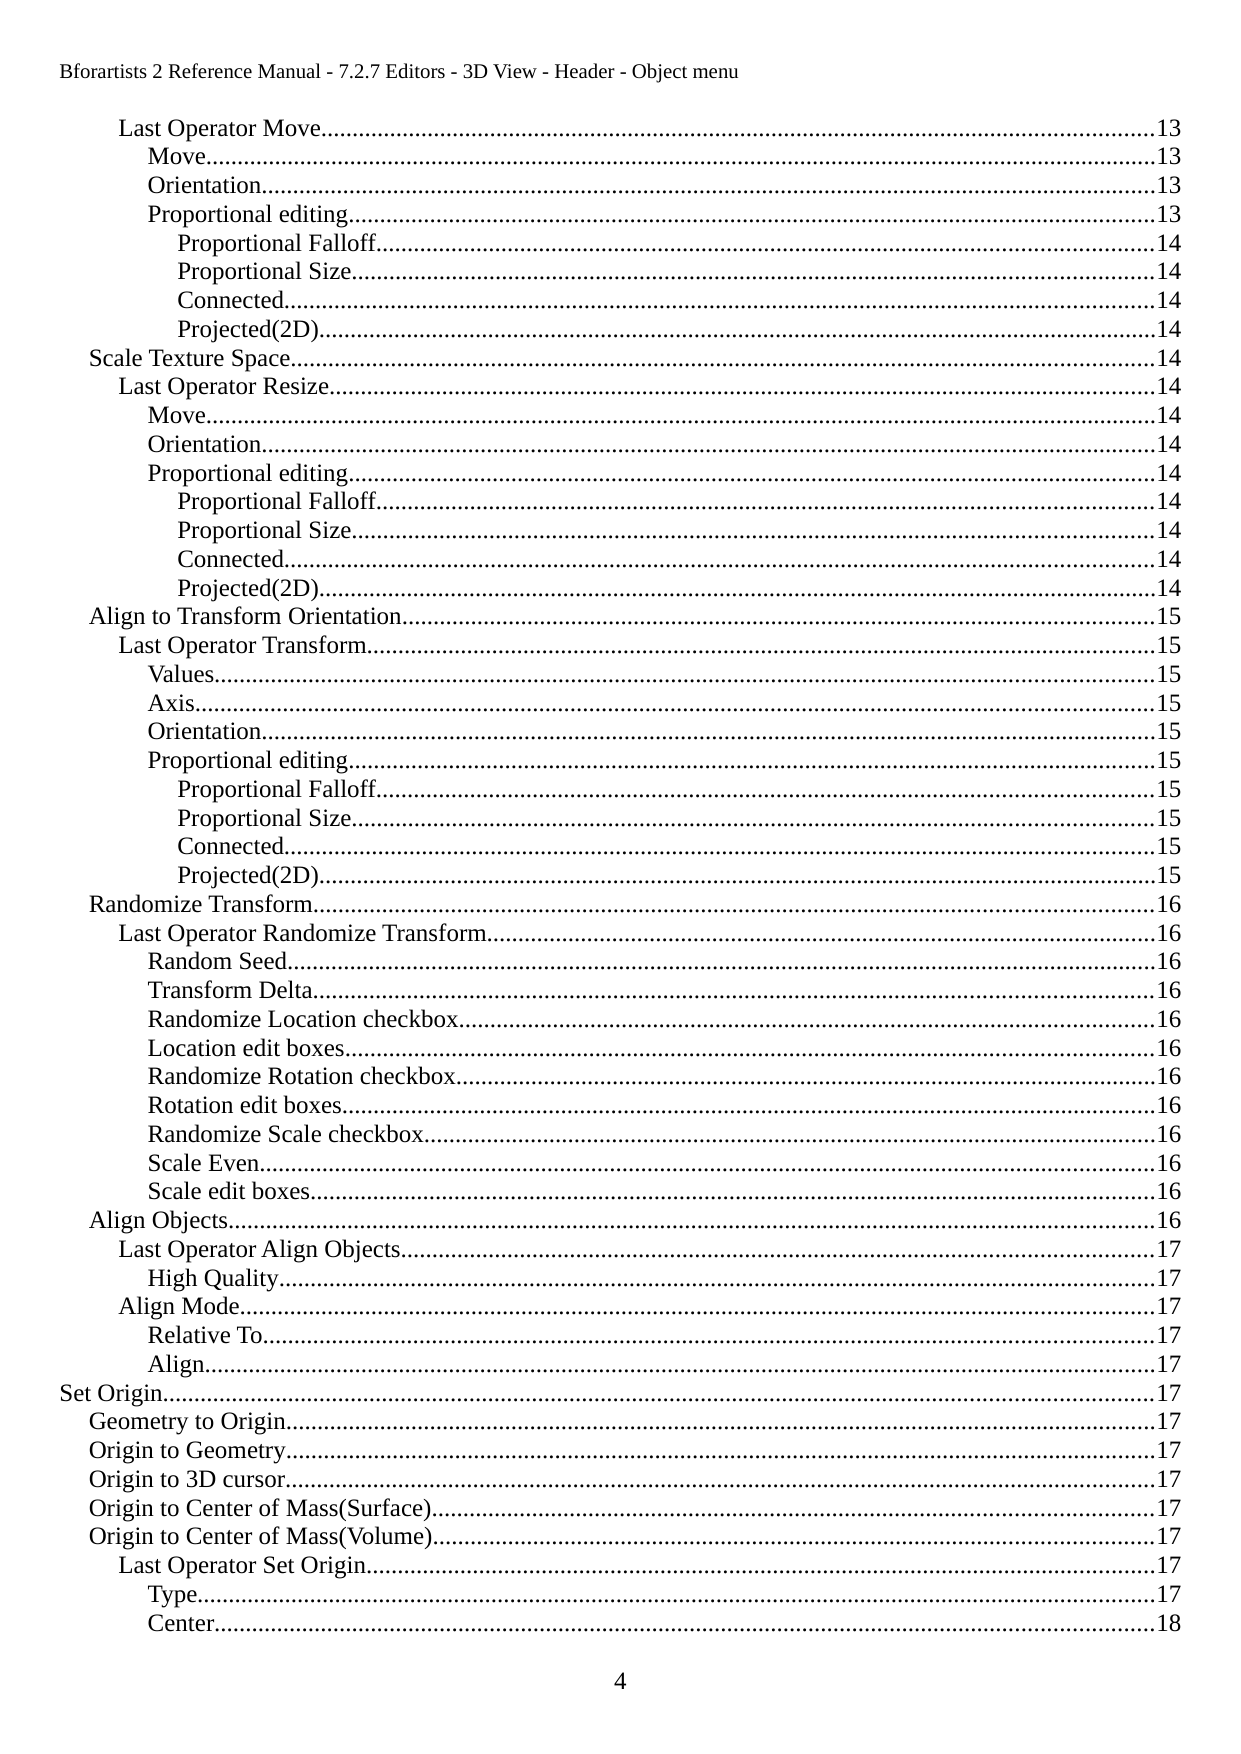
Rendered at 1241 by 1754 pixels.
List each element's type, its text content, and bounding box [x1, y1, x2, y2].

text Last Operator Transform 15 [118, 630, 1181, 659]
text Orientation 13 [147, 170, 1181, 199]
text Projected(2D) 14 [177, 314, 1181, 343]
text Proportional Size 14 [177, 515, 1181, 544]
text Center 18 [147, 1608, 1181, 1636]
text Connected 15 [177, 831, 1181, 860]
text Orientation 14 [147, 429, 1181, 458]
text Transform Delta 16 [147, 975, 1181, 1004]
text Rotation edit boxes 16 [147, 1090, 1181, 1119]
text Type 17 [147, 1579, 1181, 1608]
text Randomize Rotation checkbox 16 [147, 1061, 1181, 1090]
text Connected 14 [177, 285, 1181, 314]
text Proportional Size 15 [177, 803, 1181, 831]
text Move 14 [147, 400, 1181, 429]
text Proportional Falloff 15 [177, 774, 1181, 803]
text Move 13 [147, 141, 1181, 170]
text Orientation 15 [147, 716, 1181, 745]
text Scale Texture Space 14 [88, 343, 1181, 371]
text Projected(2D) 14 [177, 573, 1181, 601]
text Last Operator Resize 14 [118, 371, 1181, 400]
text Connected 14 [177, 544, 1181, 573]
text High Quality 17 [147, 1263, 1181, 1291]
text Location edit boxes 16 [147, 1033, 1181, 1061]
text Randomize Location checkbox 16 [147, 1004, 1181, 1033]
text Proportional Falloff 14 [177, 486, 1181, 515]
text Proportional Size 14 [177, 256, 1181, 285]
text Origin to 3D cursor 17 [88, 1464, 1181, 1493]
text Projected(2D) 15 [177, 860, 1181, 889]
text Random Seed 16 [147, 946, 1181, 975]
text Randomize Transform 16 [88, 889, 1181, 918]
text Proportional editing 13 [147, 199, 1181, 228]
text Align to Transform Orientation 15 [88, 601, 1181, 630]
text Relative To 17 [147, 1320, 1181, 1349]
text Last Operator Align Objects 17 [118, 1234, 1181, 1263]
text Origin to Geometry 17 [88, 1435, 1181, 1464]
text Proportional editing 14 [147, 458, 1181, 486]
text Proportional editing 15 [147, 745, 1181, 774]
text Align Mode 17 [118, 1291, 1181, 1320]
text Scale edit boxes 16 [147, 1176, 1181, 1205]
text Align 17 [147, 1349, 1181, 1378]
text Axis 15 [147, 688, 1181, 716]
text Set Origin 17 [59, 1378, 1181, 1406]
text Proportional Falloff 14 [177, 228, 1181, 256]
text Last Operator Randomize Transform 16 [118, 918, 1181, 946]
text Scale Even 16 [147, 1148, 1181, 1176]
text Last Operator Set Origin 17 [118, 1550, 1181, 1579]
text Last Operator Move 13 [118, 113, 1181, 141]
text Align Objects 16 [88, 1205, 1181, 1234]
text Origin to Center of Mass(Volume) 17 [88, 1521, 1181, 1550]
text Randomize Scale checkbox 16 [147, 1119, 1181, 1148]
text Geometry to Origin 17 [88, 1406, 1181, 1435]
text Origin to Center of Mass(Surface) 17 [88, 1493, 1181, 1521]
text Values 15 [147, 659, 1181, 688]
